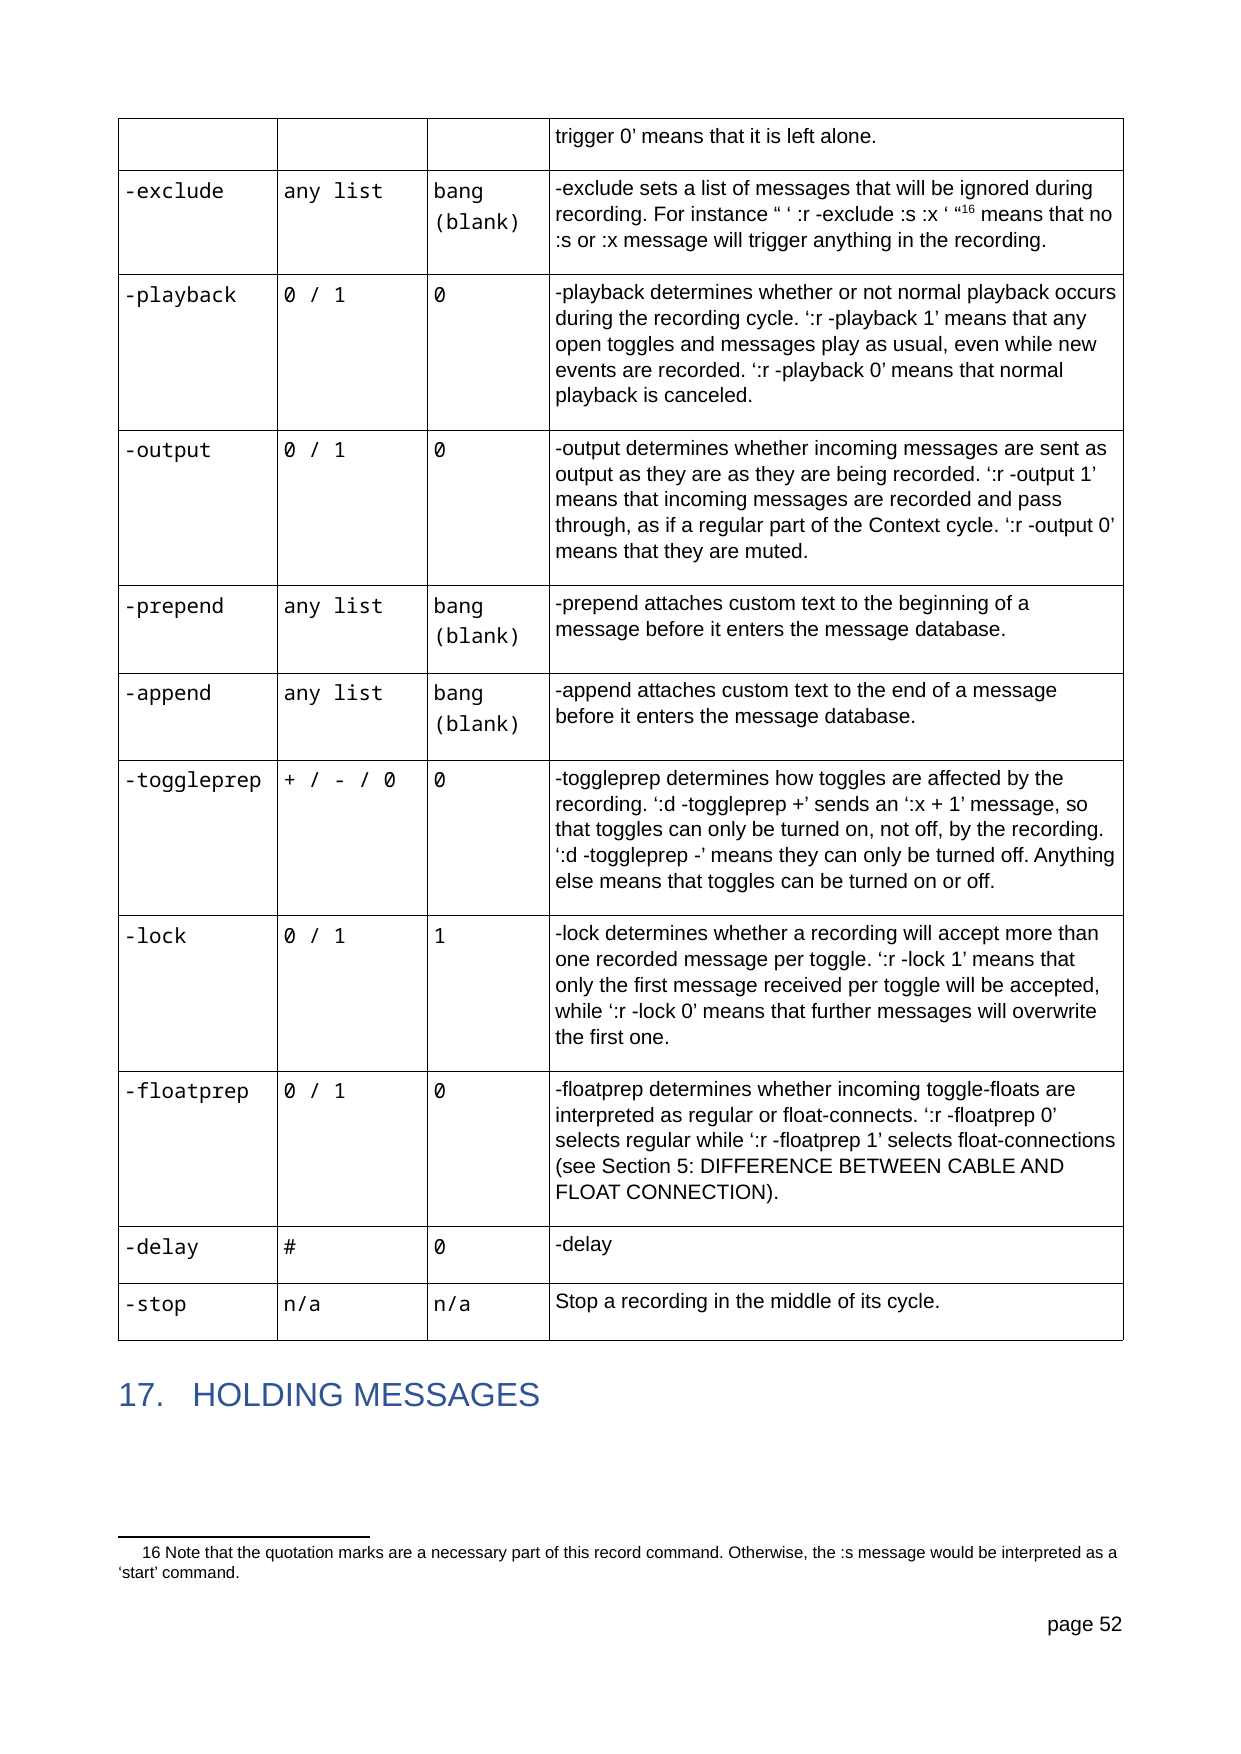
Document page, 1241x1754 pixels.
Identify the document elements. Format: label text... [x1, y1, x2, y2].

table_cell -prepend attaches custom text to the beginning of a message before it enters the message database. [550, 586, 1123, 672]
table_cell -floatprep determines whether incoming toggle-floats are interpreted as regular or float-connects. ‘:r -floatprep 0’ selects regular while ‘:r -floatprep 1’ selects float-connections (see Section 5: DIFFERENCE BETWEEN CABLE AND FLOAT CONNECTION). [550, 1072, 1123, 1226]
table_cell [119, 119, 277, 170]
table_cell 0 [428, 761, 549, 915]
table_cell any list [278, 674, 427, 760]
table_cell -playback [119, 275, 277, 430]
table_cell 0 [428, 431, 549, 585]
table_cell 0 [428, 275, 549, 430]
table_cell -toggleprep [119, 761, 277, 915]
table_cell 0 [428, 1072, 549, 1226]
table_cell -append attaches custom text to the end of a message before it enters the message database. [550, 674, 1123, 760]
table_cell 0 / 1 [278, 916, 427, 1071]
table_cell 0 / 1 [278, 431, 427, 585]
table_cell -append [119, 674, 277, 760]
table_cell 0 [428, 1227, 549, 1283]
table_cell any list [278, 171, 427, 274]
table_cell n/a [428, 1284, 549, 1340]
table_cell -exclude [119, 171, 277, 274]
table_cell bang (blank) [428, 171, 549, 274]
table_cell [278, 119, 427, 170]
table_cell n/a [278, 1284, 427, 1340]
table_cell -toggleprep determines how toggles are affected by the recording. ‘:d -toggleprep +’ sends an ‘:x + 1’ message, so that toggles can only be turned on, not off, by the recording. ‘:d -toggleprep -’ means they can only be turned off. Anything else means that toggles can be turned on or off. [550, 761, 1123, 915]
table_cell -exclude sets a list of messages that will be ignored during recording. For instance “ ‘ :r -exclude :s :x ‘ “ means that no :s or :x message will trigger anything in the recording. [550, 171, 1123, 274]
table_cell bang (blank) [428, 586, 549, 672]
table_cell -prepend [119, 586, 277, 672]
table_cell # [278, 1227, 427, 1283]
table_cell -stop [119, 1284, 277, 1340]
table_cell 0 / 1 [278, 275, 427, 430]
table_cell -floatprep [119, 1072, 277, 1226]
table_cell + / - / 0 [278, 761, 427, 915]
table_cell 0 / 1 [278, 1072, 427, 1226]
subtitle HOLDING MESSAGES [118, 1375, 1122, 1414]
table_cell -lock determines whether a recording will accept more than one recorded message per toggle. ‘:r -lock 1’ means that only the first message received per toggle will be accepted, while ‘:r -lock 0’ means that further messages will overwrite the first one. [550, 916, 1123, 1071]
table_cell -playback determines whether or not normal playback occurs during the recording cycle. ‘:r -playback 1’ means that any open toggles and messages play as usual, even while new events are recorded. ‘:r -playback 0’ means that normal playback is canceled. [550, 275, 1123, 430]
table_cell any list [278, 586, 427, 672]
table_cell [428, 119, 549, 170]
table_cell -trigger 0’ means that it is left alone. [550, 119, 1123, 170]
table_cell -output [119, 431, 277, 585]
table_cell Stop a recording in the middle of its cycle. [550, 1284, 1123, 1340]
table_cell -delay [119, 1227, 277, 1283]
table_cell -output determines whether incoming messages are sent as output as they are as they are being recorded. ‘:r -output 1’ means that incoming messages are recorded and pass through, as if a regular part of the Context cycle. ‘:r -output 0’ means that they are muted. [550, 431, 1123, 585]
table_cell bang (blank) [428, 674, 549, 760]
table_cell 1 [428, 916, 549, 1071]
table_cell -delay [550, 1227, 1123, 1283]
table_cell -lock [119, 916, 277, 1071]
